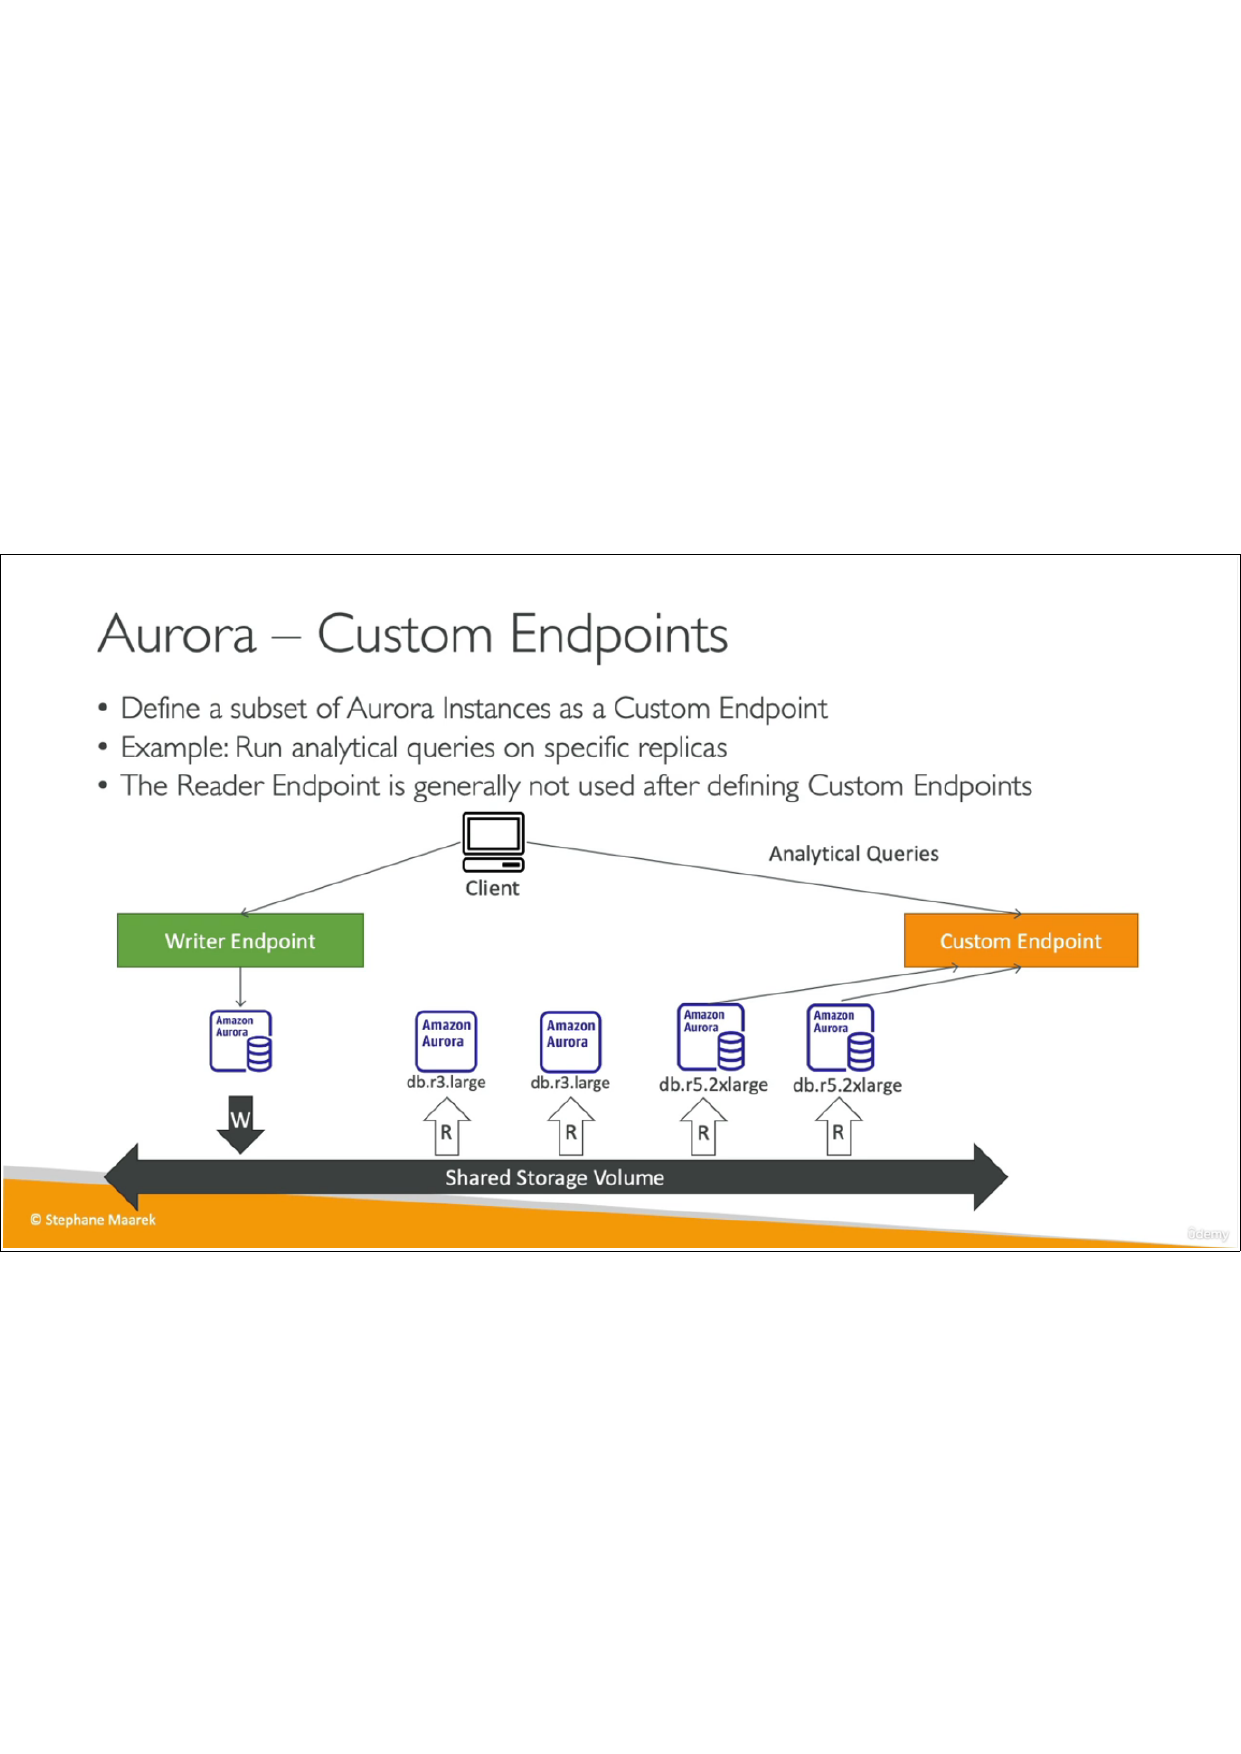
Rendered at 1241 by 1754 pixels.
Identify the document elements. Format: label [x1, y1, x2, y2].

picture [3, 557, 1238, 1248]
